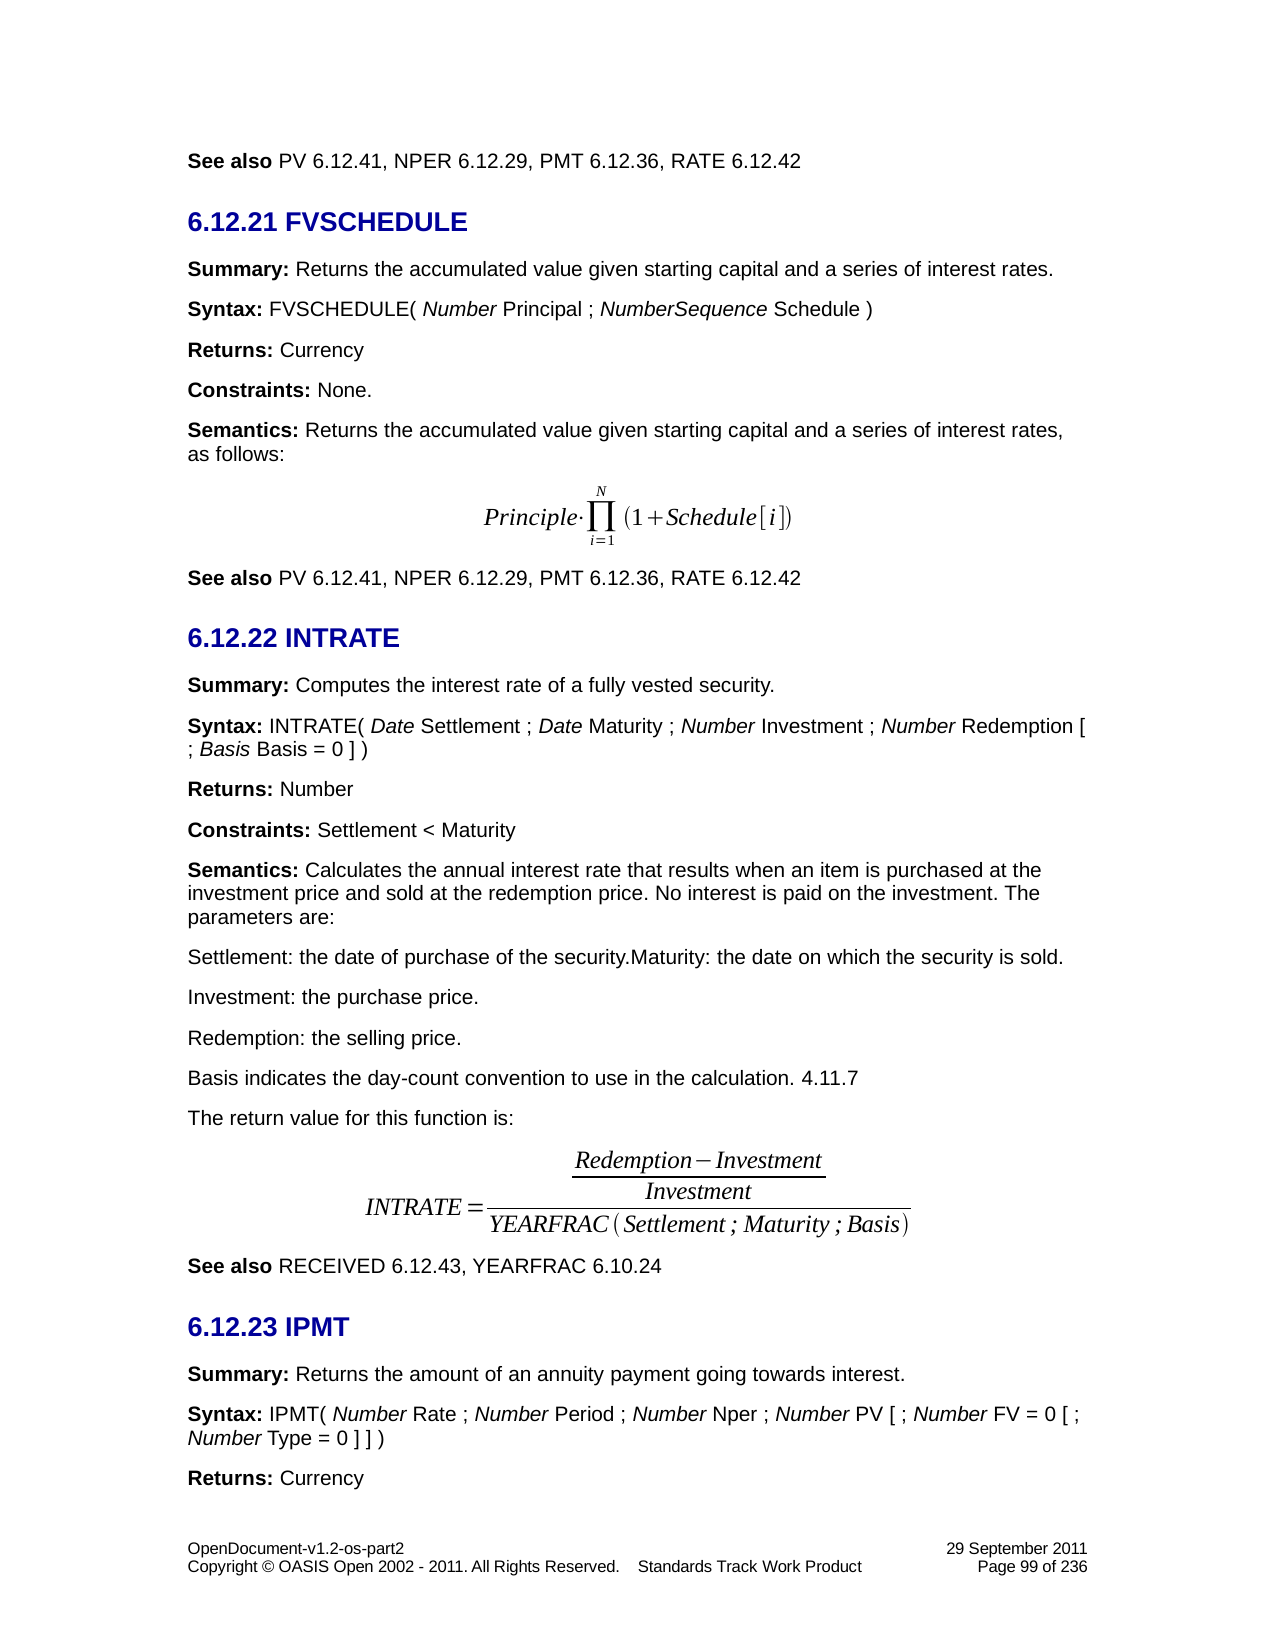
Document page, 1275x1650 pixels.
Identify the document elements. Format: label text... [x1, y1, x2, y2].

text Returns: Currency [187, 338, 1088, 362]
text Syntax: FVSCHEDULE( Number Principal ; NumberSequence Schedule ) [187, 298, 1088, 321]
subtitle INTRATE [187, 623, 1088, 653]
text Basis indicates the day-count convention to use in the calculation. 4.11.7 [187, 1066, 1088, 1090]
text Semantics: Calculates the annual interest rate that results when an item is purchased at the investment price and sold at the redemption price. No interest is paid on the investment. The parameters are: [187, 858, 1088, 929]
text Summary: Returns the amount of an annuity payment going towards interest. [187, 1362, 1088, 1386]
subtitle IPMT [187, 1312, 1088, 1342]
text Syntax: IPMT( Number Rate ; Number Period ; Number Nper ; Number PV [ ; Number FV = 0 [ ; Number Type = 0 ] ] ) [187, 1403, 1088, 1450]
subtitle FVSCHEDULE [187, 207, 1088, 237]
text Summary: Computes the interest rate of a fully vested security. [187, 674, 1088, 697]
text The return value for this function is: [187, 1106, 1088, 1130]
text Settlement: the date of purchase of the security.Maturity: the date on which the security is sold. [187, 946, 1088, 969]
text See also PV 6.12.41, NPER 6.12.29, PMT 6.12.36, RATE 6.12.42 [187, 566, 1088, 590]
text Redemption: the selling price. [187, 1026, 1088, 1049]
text Syntax: INTRATE( Date Settlement ; Date Maturity ; Number Investment ; Number Redemption [ ; Basis Basis = 0 ] ) [187, 714, 1088, 761]
text See also PV 6.12.41, NPER 6.12.29, PMT 6.12.36, RATE 6.12.42 [187, 150, 1088, 173]
text Constraints: Settlement < Maturity [187, 818, 1088, 842]
text Constraints: None. [187, 378, 1088, 402]
text Returns: Number [187, 778, 1088, 801]
text Returns: Currency [187, 1466, 1088, 1490]
text Summary: Returns the accumulated value given starting capital and a series of interest rates. [187, 258, 1088, 281]
text See also RECEIVED 6.12.43, YEARFRAC 6.10.24 [187, 1255, 1088, 1278]
text Semantics: Returns the accumulated value given starting capital and a series of interest rates, as follows: [187, 418, 1088, 466]
text Investment: the purchase price. [187, 986, 1088, 1009]
